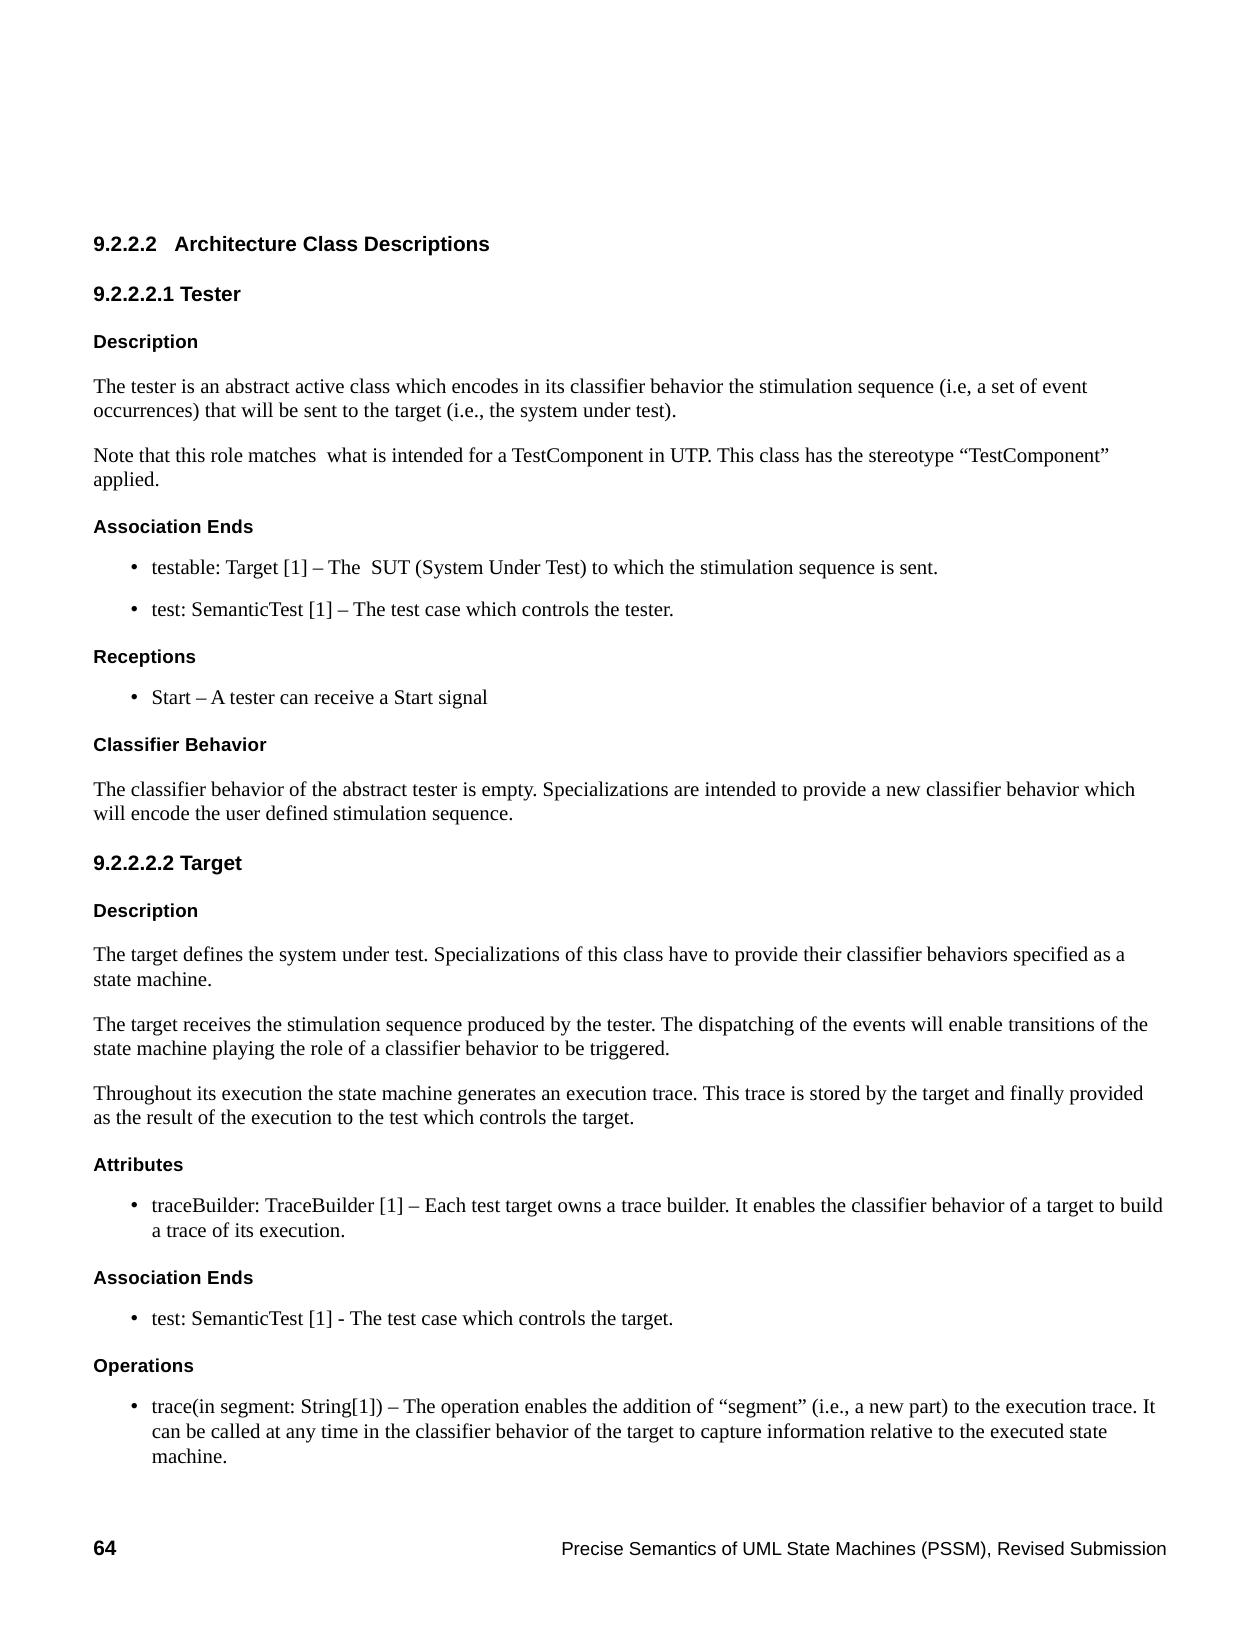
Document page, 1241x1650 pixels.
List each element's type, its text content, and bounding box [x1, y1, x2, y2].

subtitle Target [93, 850, 1164, 875]
subtitle Description [93, 331, 1164, 353]
subtitle Classifier Behavior [93, 734, 1164, 756]
list test: SemanticTest [1] – The test case which controls the tester. [131, 596, 1164, 621]
list trace(in segment: String[1]) – The operation enables the addition of “segment” (i.e., a new part) to the execution trace. It can be called at any time in the classifier behavior of the target to capture information relative to the executed state machine. [131, 1393, 1164, 1468]
subtitle Architecture Class Descriptions [93, 231, 1164, 256]
subtitle Association Ends [93, 1267, 1164, 1289]
subtitle Description [93, 900, 1164, 921]
text The tester is an abstract active class which encodes in its classifier behavior the stimulation sequence (i.e, a set of event occurrences) that will be sent to the target (i.e., the system under test). [93, 374, 1164, 422]
list Start – A tester can receive a Start signal [131, 684, 1164, 709]
text Throughout its execution the state machine generates an execution trace. This trace is stored by the target and finally provided as the result of the execution to the test which controls the target. [93, 1081, 1164, 1129]
list test: SemanticTest [1] - The test case which controls the target. [131, 1305, 1164, 1330]
subtitle Receptions [93, 646, 1164, 667]
subtitle Attributes [93, 1154, 1164, 1175]
list testable: Target [1] – The SUT (System Under Test) to which the stimulation sequence is sent. [131, 554, 1164, 579]
subtitle Tester [93, 281, 1164, 306]
text The target defines the system under test. Specializations of this class have to provide their classifier behaviors specified as a state machine. [93, 942, 1164, 991]
text The classifier behavior of the abstract tester is empty. Specializations are intended to provide a new classifier behavior which will encode the user defined stimulation sequence. [93, 777, 1164, 825]
list traceBuilder: TraceBuilder [1] – Each test target owns a trace builder. It enables the classifier behavior of a target to build a trace of its execution. [131, 1192, 1164, 1242]
subtitle Association Ends [93, 516, 1164, 537]
subtitle Operations [93, 1355, 1164, 1377]
text The target receives the stimulation sequence produced by the tester. The dispatching of the events will enable transitions of the state machine playing the role of a classifier behavior to be triggered. [93, 1012, 1164, 1060]
text Note that this role matches what is intended for a TestComponent in UTP. This class has the stereotype “TestComponent” applied. [93, 443, 1164, 491]
